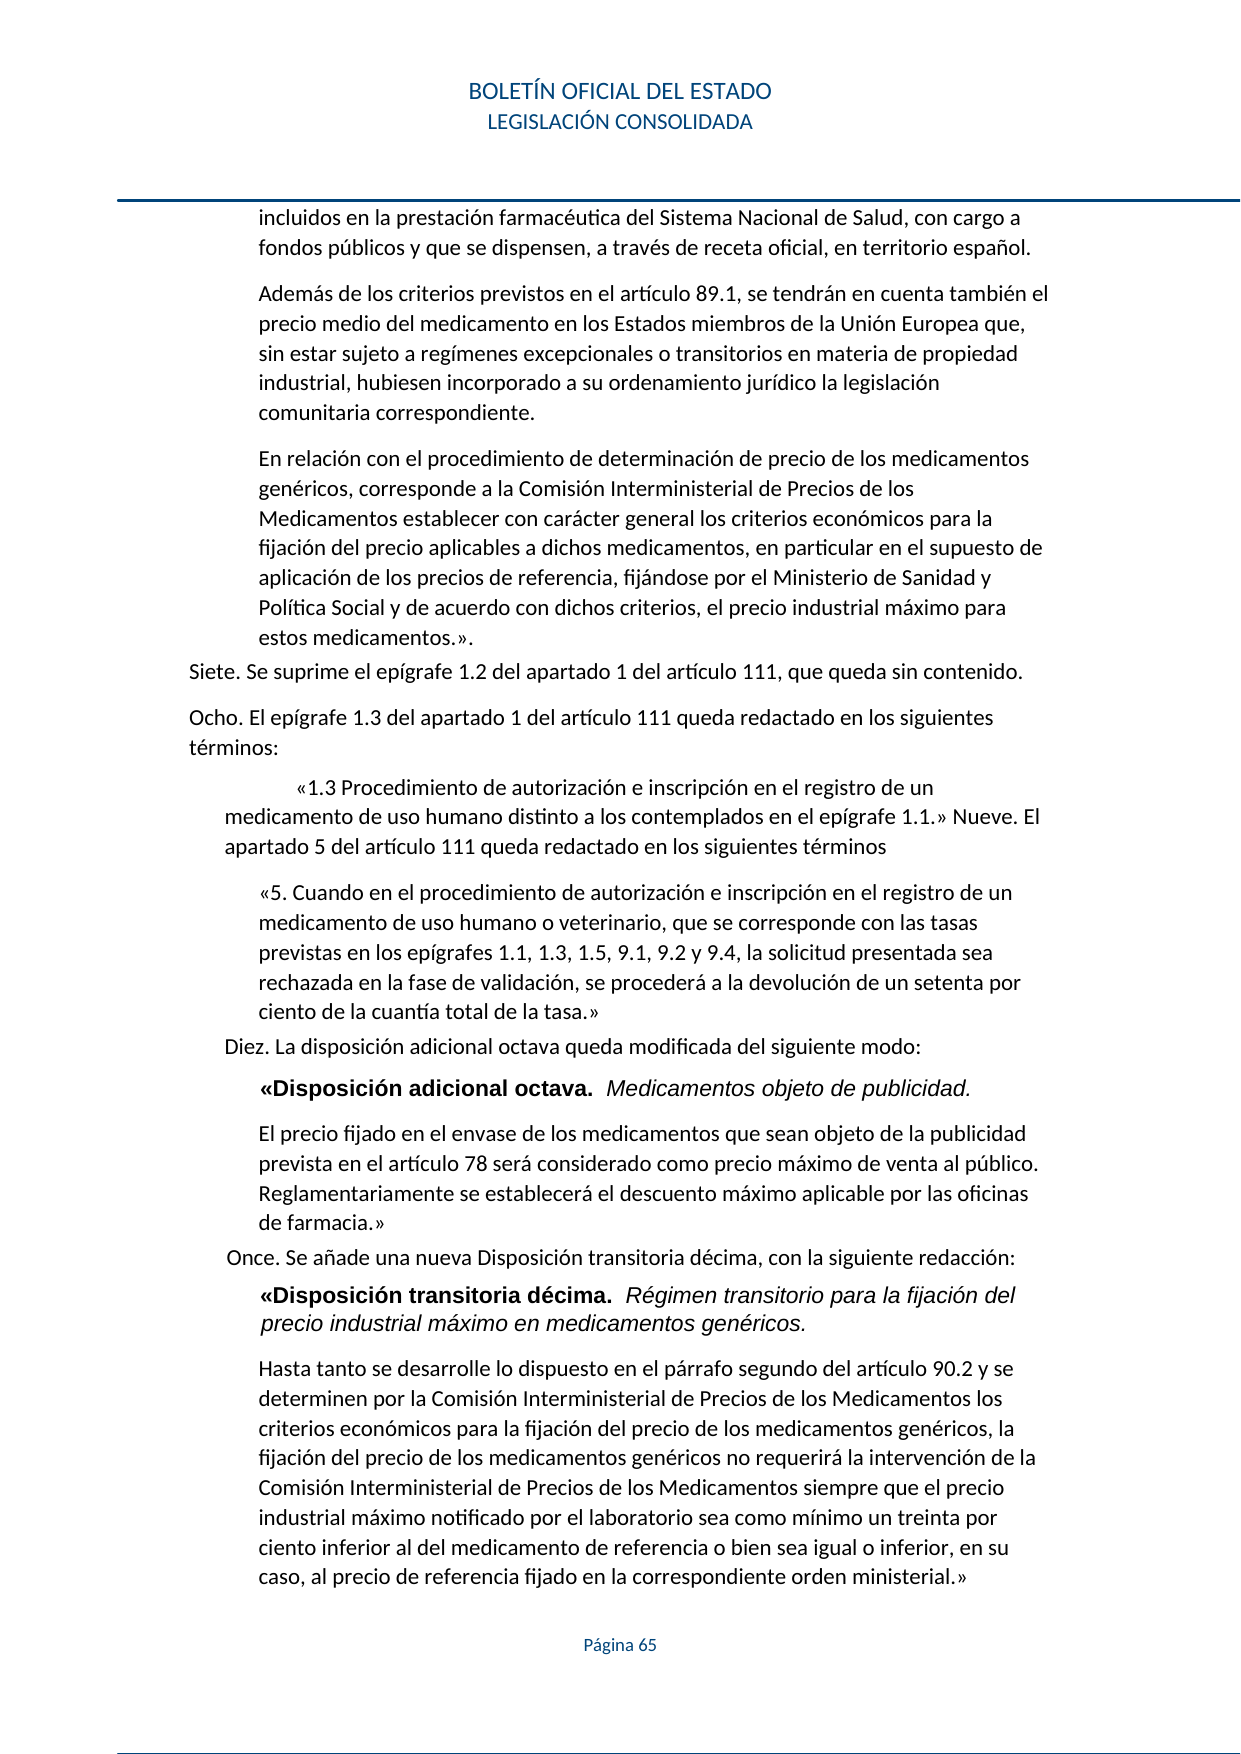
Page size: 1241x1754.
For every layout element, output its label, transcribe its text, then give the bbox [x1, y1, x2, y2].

text Ocho. El epígrafe 1.3 del apartado 1 del artículo 111 queda redactado en los siguientes términos: [189, 703, 1051, 761]
text Hasta tanto se desarrolle lo dispuesto en el párrafo segundo del artículo 90.2 y se determinen por la Comisión Interministerial de Precios de los Medicamentos los criterios económicos para la fijación del precio de los medicamentos genéricos, la fijación del precio de los medicamentos genéricos no requerirá la intervención de la Comisión Interministerial de Precios de los Medicamentos siempre que el precio industrial máximo notificado por el laboratorio sea como mínimo un treinta por ciento inferior al del medicamento de referencia o bien sea igual o inferior, en su caso, al precio de referencia fijado en la correspondiente orden ministerial.» [258, 1354, 1051, 1590]
text Además de los criterios previstos en el artículo 89.1, se tendrán en cuenta también el precio medio del medicamento en los Estados miembros de la Unión Europea que, sin estar sujeto a regímenes excepcionales o transitorios en materia de propiedad industrial, hubiesen incorporado a su ordenamiento jurídico la legislación comunitaria correspondiente. [258, 279, 1051, 426]
text «5. Cuando en el procedimiento de autorización e inscripción en el registro de un medicamento de uso humano o veterinario, que se corresponde con las tasas previstas en los epígrafes 1.1, 1.3, 1.5, 9.1, 9.2 y 9.4, la solicitud presentada sea rechazada en la fase de validación, se procederá a la devolución de un setenta por ciento de la cuantía total de la tasa.» [258, 878, 1051, 1025]
text «Disposición transitoria décima. Régimen transitorio para la fijación del precio industrial máximo en medicamentos genéricos. [260, 1282, 1051, 1336]
text Siete. Se suprime el epígrafe 1.2 del apartado 1 del artículo 111, que queda sin contenido. [189, 657, 1051, 685]
text «Disposición adicional octava. Medicamentos objeto de publicidad. [260, 1075, 1051, 1101]
text incluidos en la prestación farmacéutica del Sistema Nacional de Salud, con cargo a fondos públicos y que se dispensen, a través de receta oficial, en territorio español. [258, 202, 1051, 261]
text «1.3 Procedimiento de autorización e inscripción en el registro de un medicamento de uso humano distinto a los contemplados en el epígrafe 1.1.» Nueve. El apartado 5 del artículo 111 queda redactado en los siguientes términos [224, 773, 1051, 860]
text [258, 173, 1051, 199]
text Once. Se añade una nueva Disposición transitoria décima, con la siguiente redacción: [214, 1243, 1029, 1271]
text En relación con el procedimiento de determinación de precio de los medicamentos genéricos, corresponde a la Comisión Interministerial de Precios de los Medicamentos establecer con carácter general los criterios económicos para la fijación del precio aplicables a dichos medicamentos, en particular en el supuesto de aplicación de los precios de referencia, fijándose por el Ministerio de Sanidad y Política Social y de acuerdo con dichos criterios, el precio industrial máximo para estos medicamentos.». [258, 444, 1051, 651]
text Diez. La disposición adicional octava queda modificada del siguiente modo: [224, 1032, 1051, 1060]
text El precio fijado en el envase de los medicamentos que sean objeto de la publicidad prevista en el artículo 78 será considerado como precio máximo de venta al público. Reglamentariamente se establecerá el descuento máximo aplicable por las oficinas de farmacia.» [258, 1119, 1051, 1236]
